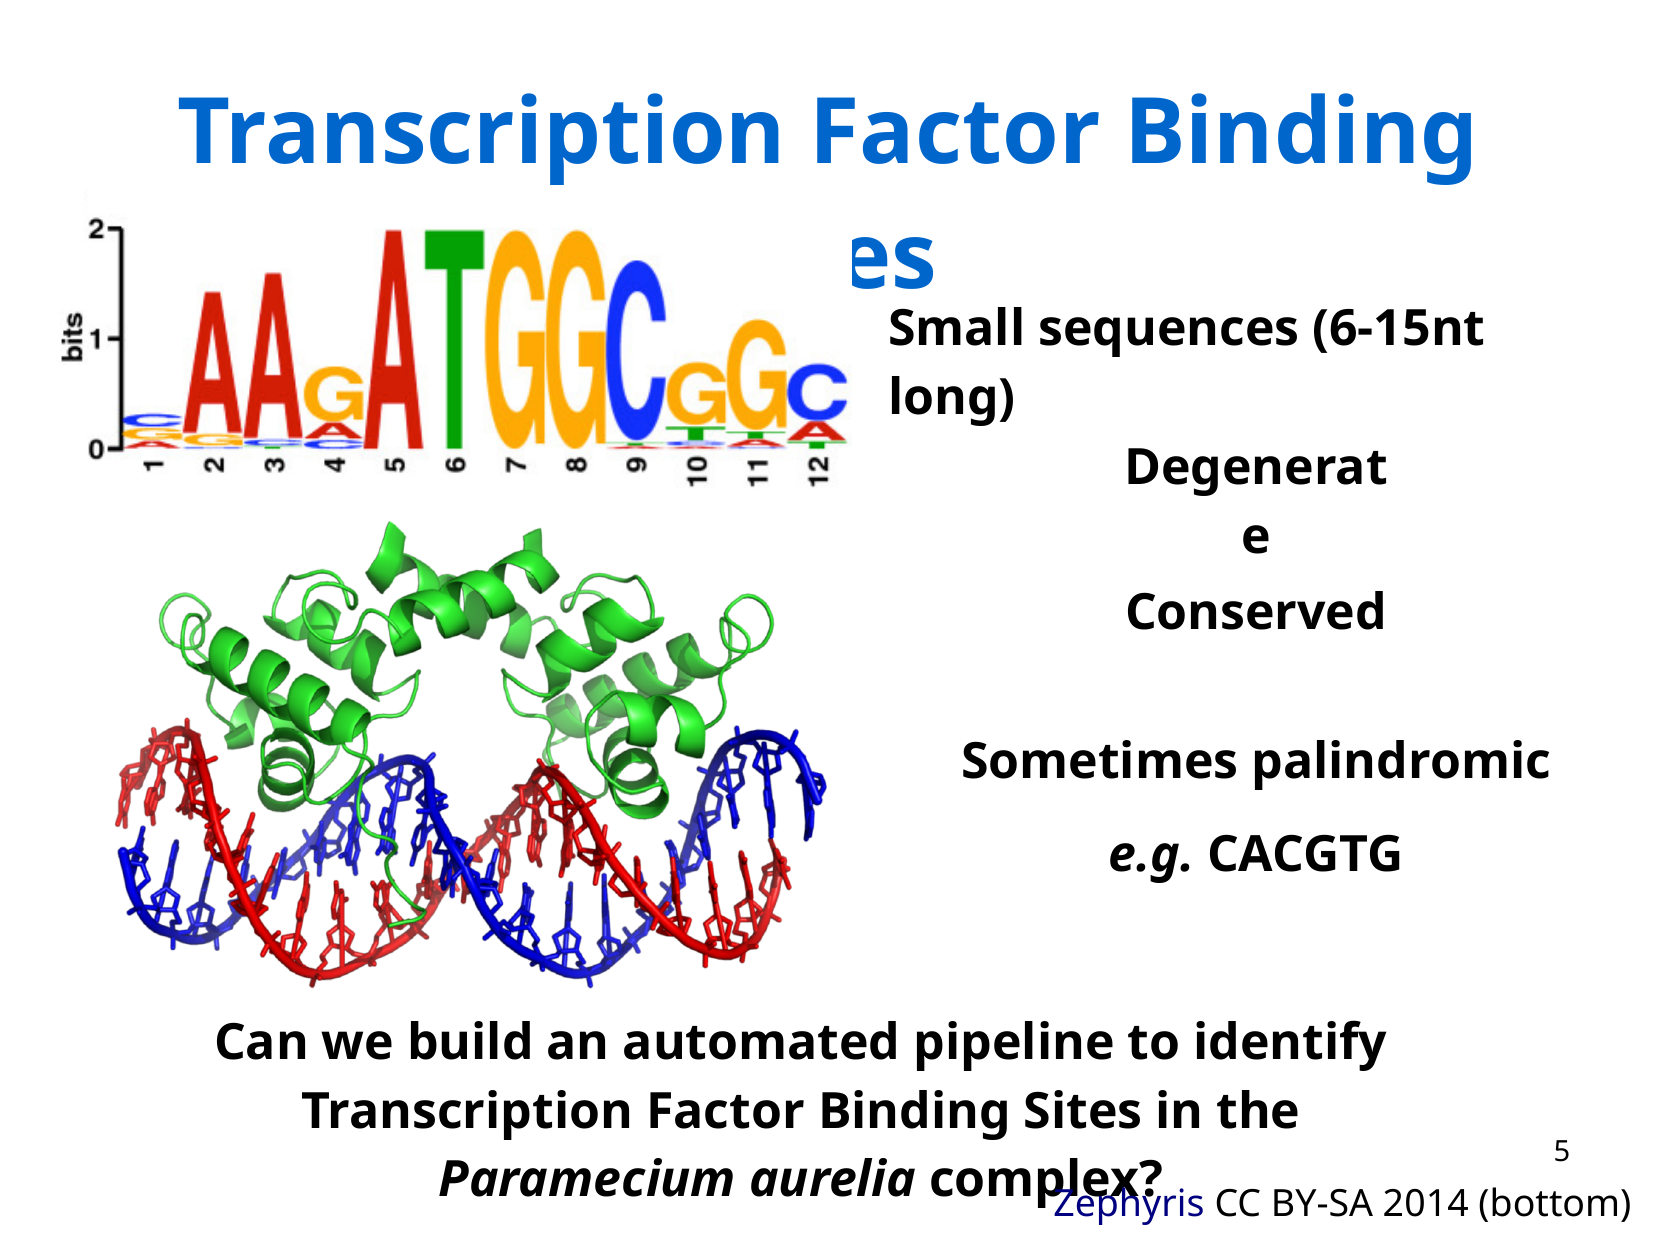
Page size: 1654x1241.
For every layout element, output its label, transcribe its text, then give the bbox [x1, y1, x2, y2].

text_box Zephyris CC BY-SA 2014 (bottom) [1035, 1169, 1651, 1227]
text_box Small sequences (6-15nt long) [873, 285, 1639, 356]
text_box Degenerate [1098, 423, 1414, 495]
text_box Transcription Factor Binding Sites [57, 57, 1599, 176]
text_box Conserved [1061, 568, 1452, 640]
text_box Can we build an automated pipeline to identify Transcription Factor Binding Sites in the Paramecium aurelia complex? [159, 999, 1443, 1182]
text_box Sometimes palindromic e.g. CACGTG [926, 717, 1586, 869]
picture [102, 497, 839, 999]
text_box [885, 495, 1602, 622]
picture [33, 189, 852, 491]
